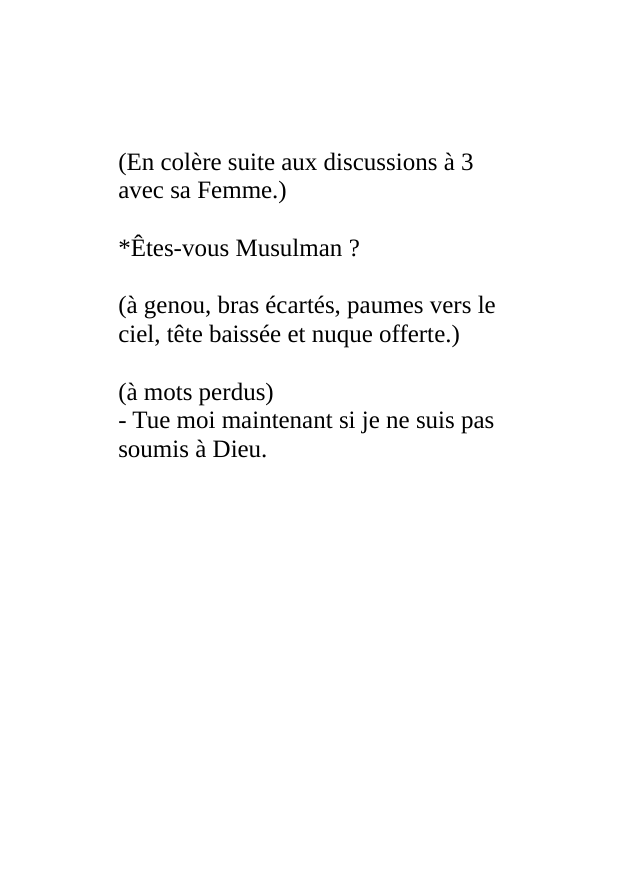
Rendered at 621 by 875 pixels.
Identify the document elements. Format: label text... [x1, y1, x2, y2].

text (En colère suite aux discussions à 3 avec sa Femme.) [118, 147, 502, 204]
text *Êtes-vous Musulman ? [118, 233, 502, 262]
text (à mots perdus) [118, 377, 502, 406]
text (à genou, bras écartés, paumes vers le ciel, tête baissée et nuque offerte.) [118, 291, 502, 348]
text - Tue moi maintenant si je ne suis pas soumis à Dieu. [118, 406, 502, 463]
